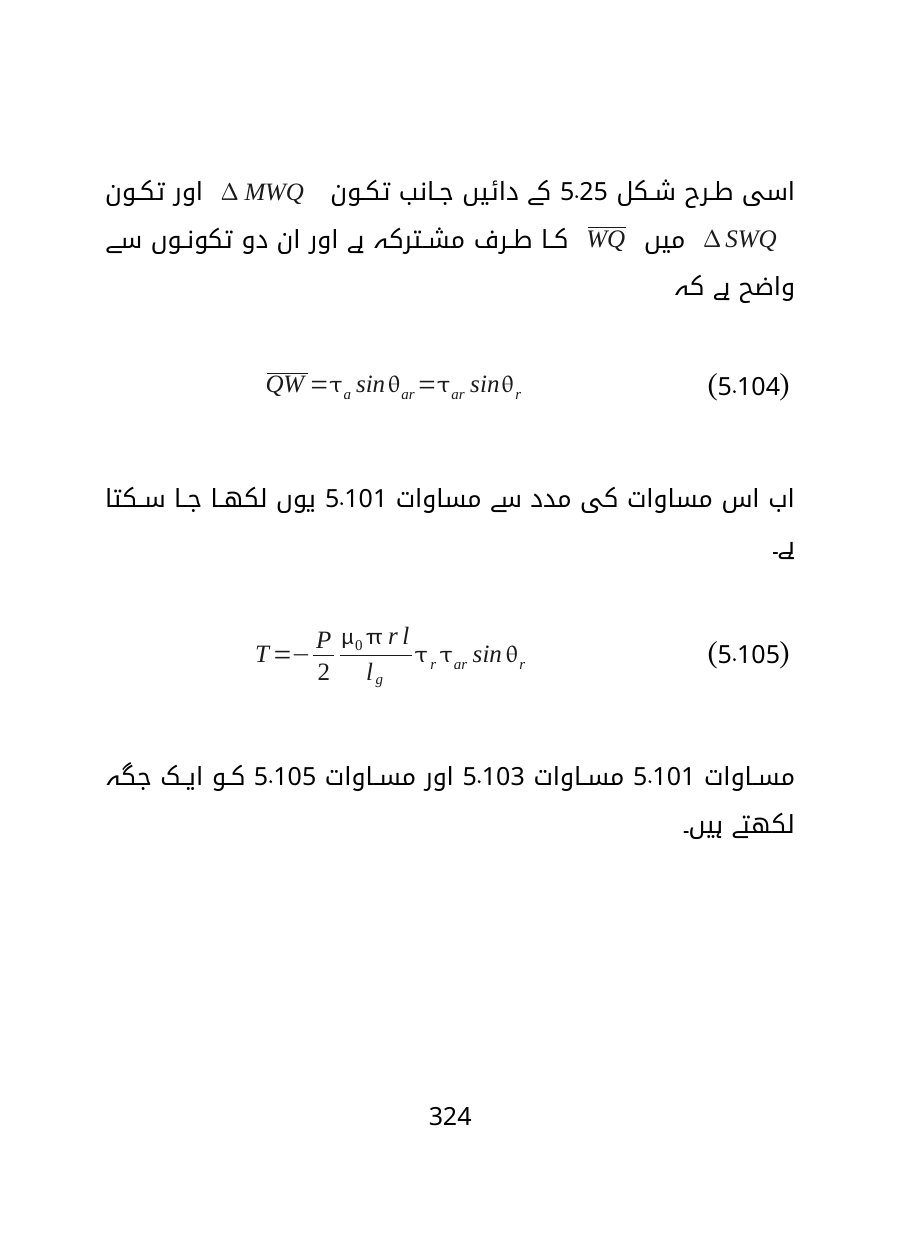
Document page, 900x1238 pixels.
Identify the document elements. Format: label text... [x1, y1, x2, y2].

table_header (5.105) [683, 617, 795, 707]
table_header [105, 357, 674, 429]
text اب اس مساوات کی مدد سے مساوات 5.101 یوں لکھا جا سکتا ہے۔ [105, 475, 795, 570]
text اسی طرح شکل 5.25 کے دائیں جانب تکون اور تکونمیںکا طرف مشترکہ ہے اور ان دو تکونوں سے واضح ہے کہ [105, 168, 795, 311]
text مساوات 5.101 مساوات 5.103 اور مساوات 5.105 کو ایک جگہ لکھتے ہیں۔ [105, 753, 795, 848]
table_header [105, 617, 683, 707]
table_header (5.104) [674, 357, 795, 429]
